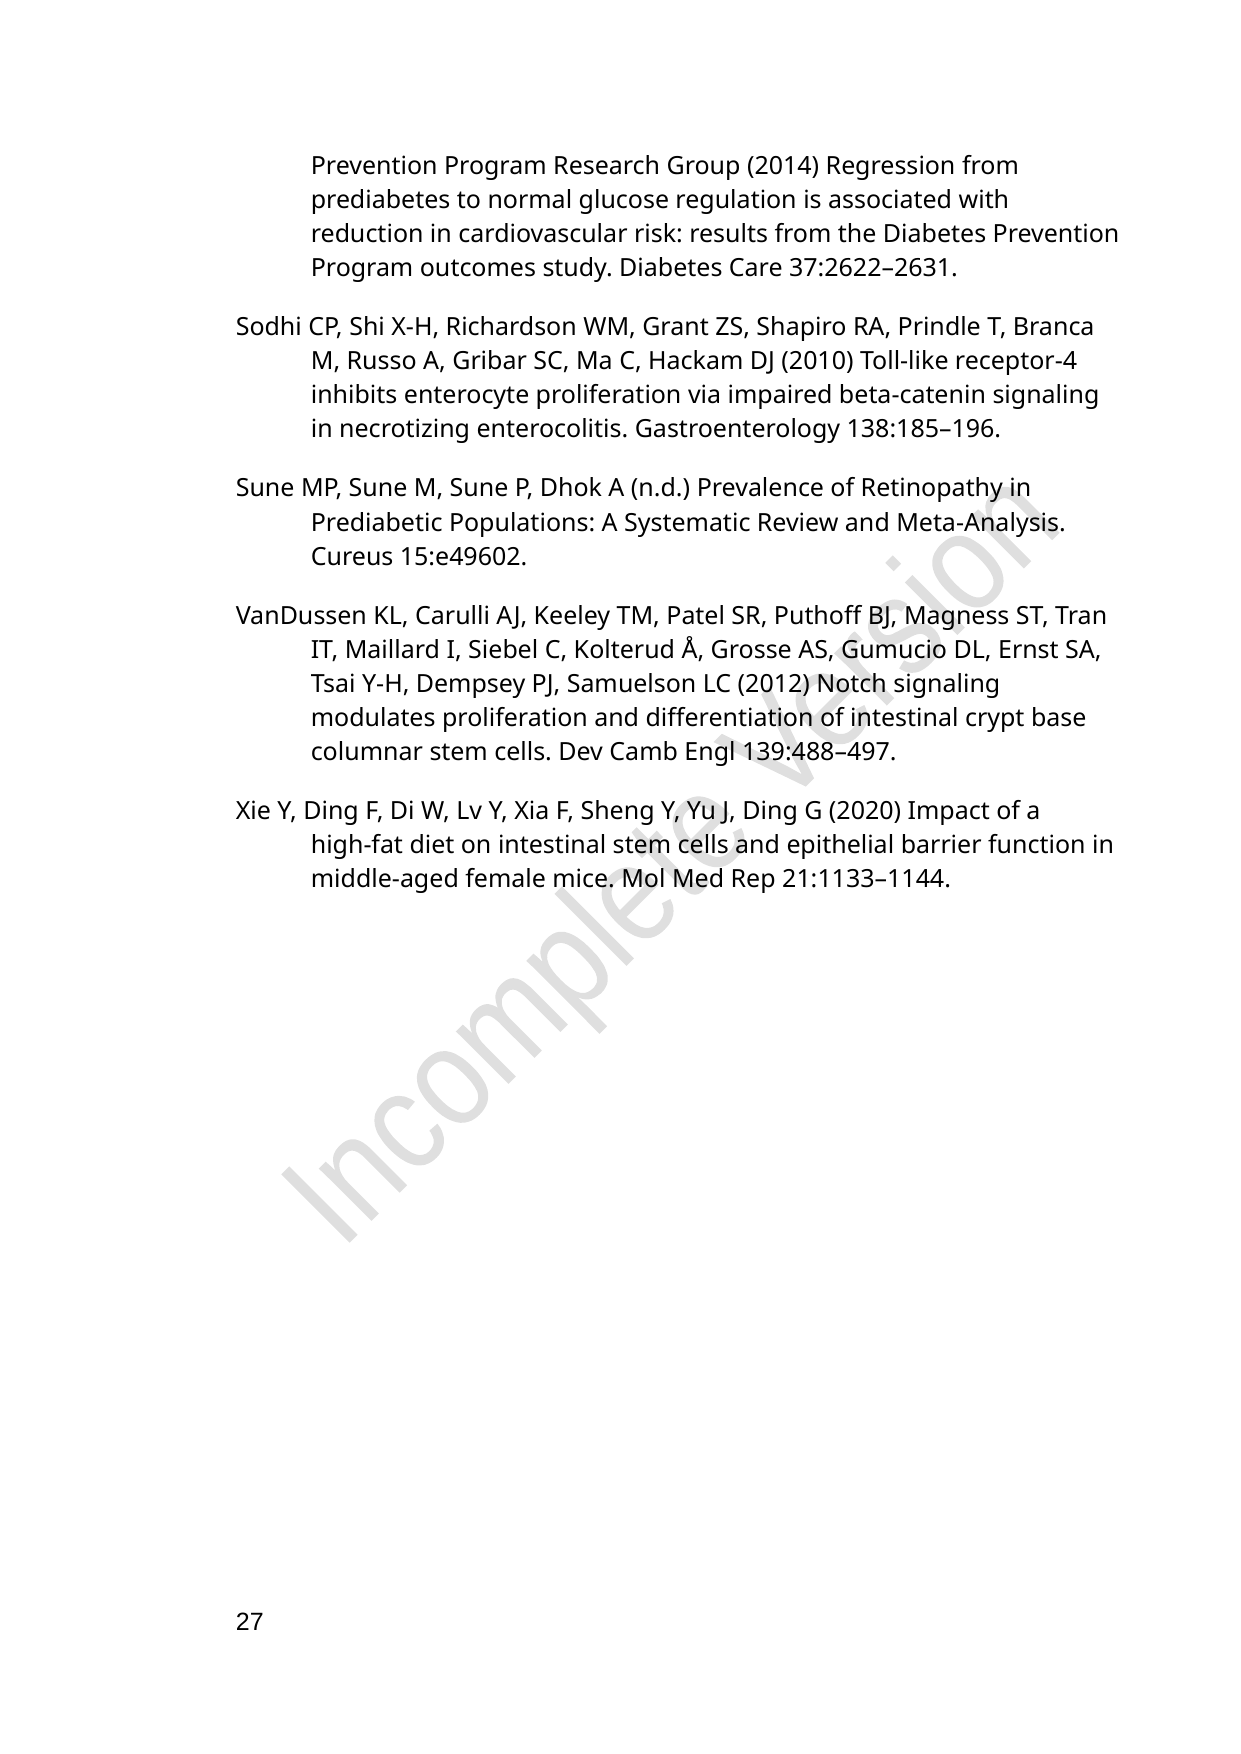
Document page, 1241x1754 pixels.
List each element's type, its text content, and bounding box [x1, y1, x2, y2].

text Prevention Program Research Group (2014) Regression from prediabetes to normal glucose regulation is associated with reduction in cardiovascular risk: results from the Diabetes Prevention Program outcomes study. Diabetes Care 37:2622–2631. [236, 148, 1122, 284]
text Xie Y, Ding F, Di W, Lv Y, Xia F, Sheng Y, Yu J, Ding G (2020) Impact of a high‑fat diet on intestinal stem cells and epithelial barrier function in middle‑aged female mice. Mol Med Rep 21:1133–1144. [236, 793, 1122, 895]
text VanDussen KL, Carulli AJ, Keeley TM, Patel SR, Puthoff BJ, Magness ST, Tran IT, Maillard I, Siebel C, Kolterud Å, Grosse AS, Gumucio DL, Ernst SA, Tsai Y-H, Dempsey PJ, Samuelson LC (2012) Notch signaling modulates proliferation and differentiation of intestinal crypt base columnar stem cells. Dev Camb Engl 139:488–497. [236, 597, 1122, 768]
text Sodhi CP, Shi X-H, Richardson WM, Grant ZS, Shapiro RA, Prindle T, Branca M, Russo A, Gribar SC, Ma C, Hackam DJ (2010) Toll-like receptor-4 inhibits enterocyte proliferation via impaired beta-catenin signaling in necrotizing enterocolitis. Gastroenterology 138:185–196. [236, 309, 1122, 445]
text Sune MP, Sune M, Sune P, Dhok A (n.d.) Prevalence of Retinopathy in Prediabetic Populations: A Systematic Review and Meta-Analysis. Cureus 15:e49602. [236, 470, 1122, 572]
